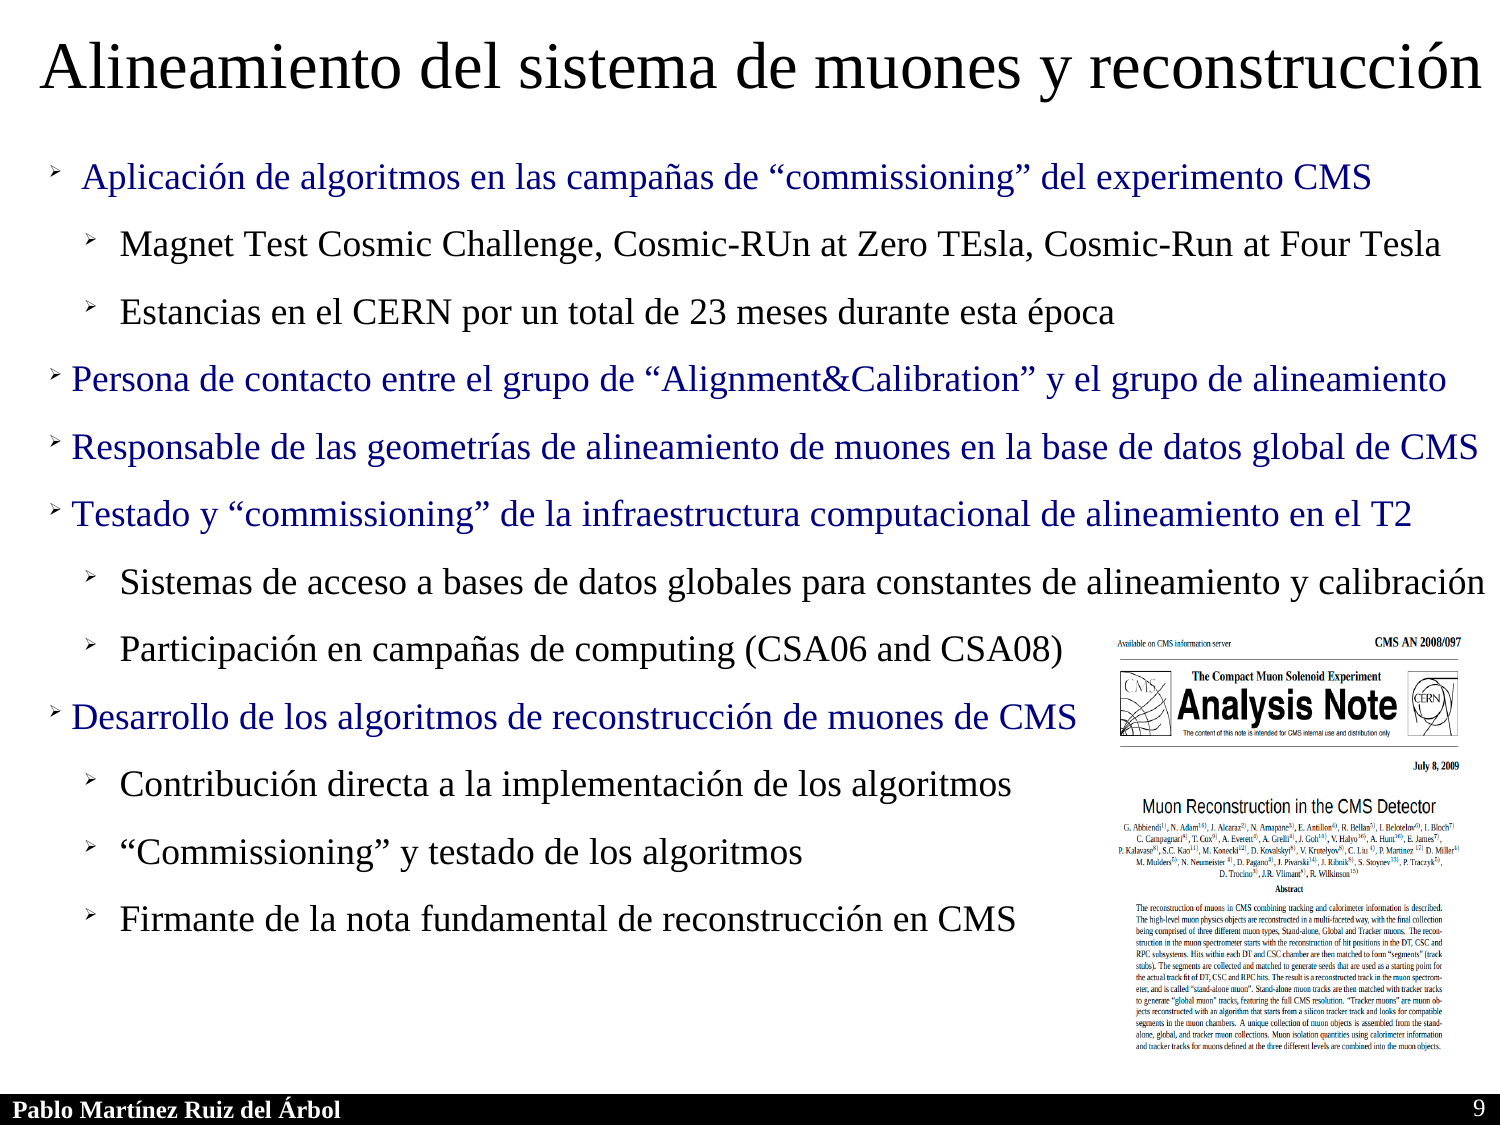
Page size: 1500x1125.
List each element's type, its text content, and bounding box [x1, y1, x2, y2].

picture [1098, 620, 1489, 1056]
text_box Alineamiento del sistema de muones y reconstrucción [10, 12, 1500, 121]
text_box Aplicación de algoritmos en las campañas de “commissioning” del experimento CMS Magnet Test Cosmic Challenge, Cosmic-RUn at Zero TEsla, Cosmic-Run at Four Tesla Estancias en el CERN por un total de 23 meses durante esta época Persona de contacto entre el grupo de “Alignment&Calibration” y el grupo de alineamiento Responsable de las geometrías de alineamiento de muones en la base de datos global de CMS Testado y “commissioning” de la infraestructura computacional de alineamiento en el T2 Sistemas de acceso a bases de datos globales para constantes de alineamiento y calibración Participación en campañas de computing (CSA06 and CSA08) Desarrollo de los algoritmos de reconstrucción de muones de CMS Contribución directa a la implementación de los algoritmos “Commissioning” y testado de los algoritmos Firmante de la nota fundamental de reconstrucción en CMS [29, 117, 1500, 859]
